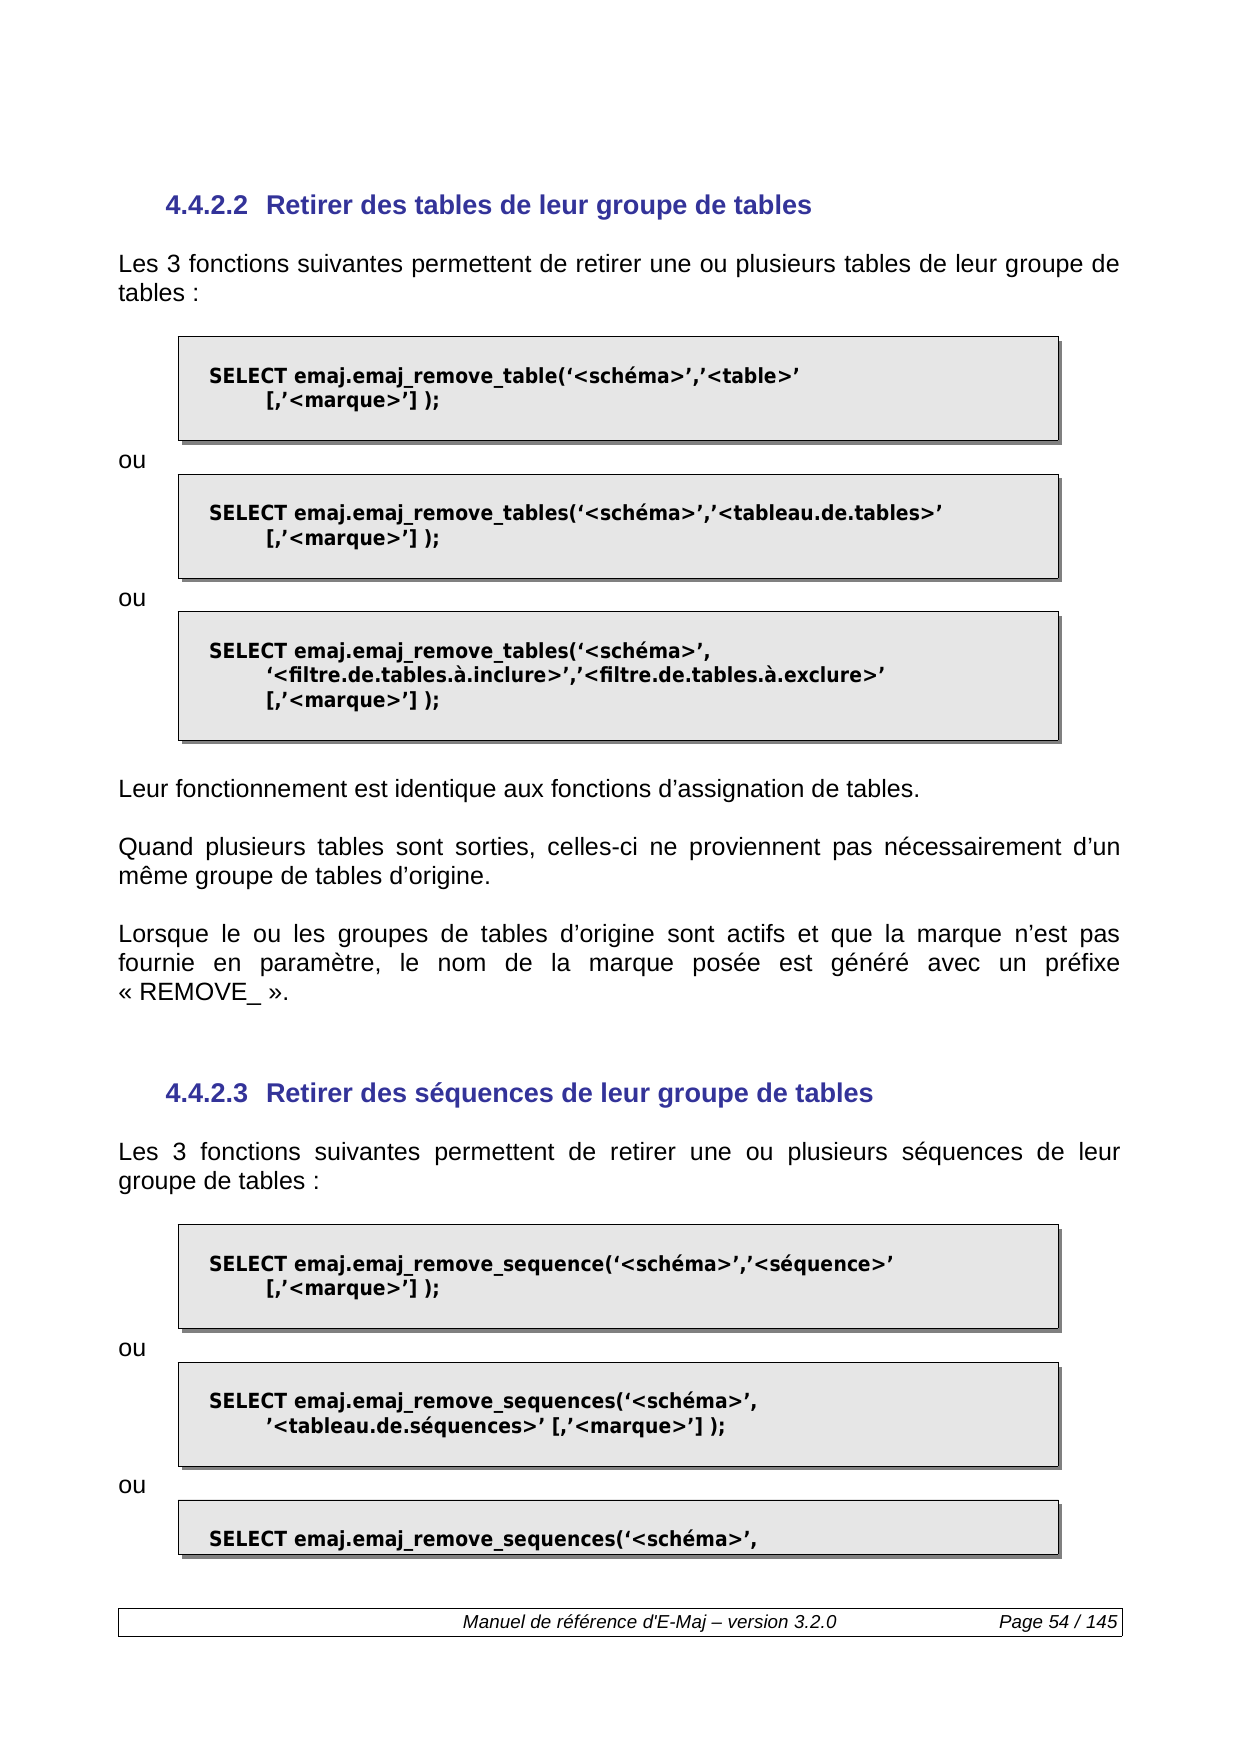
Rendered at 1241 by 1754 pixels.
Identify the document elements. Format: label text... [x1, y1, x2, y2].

text SELECT emaj.emaj_remove_tables(‘<schéma>’,’<tableau.de.tables>’ [179, 498, 1058, 523]
text [,’<marque>’] ); [179, 523, 1058, 547]
text ou [118, 582, 1122, 611]
text SELECT emaj.emaj_remove_tables(‘<schéma>’, [179, 636, 1058, 660]
subtitle Retirer des tables de leur groupe de tables [165, 189, 1122, 220]
text SELECT emaj.emaj_remove_table(‘<schéma>’,’<table>’ [179, 361, 1058, 385]
text Lorsque le ou les groupes de tables d’origine sont actifs et que la marque n’est pas fournie en paramètre, le nom de la marque posée est généré avec un préfixe « REMOVE_ ». [118, 919, 1122, 1006]
subtitle Retirer des séquences de leur groupe de tables [165, 1077, 1122, 1108]
text ‘<filtre.de.tables.à.inclure>’,’<filtre.de.tables.à.exclure>’ [179, 660, 1058, 685]
text SELECT emaj.emaj_remove_sequence(‘<schéma>’,’<séquence>’ [179, 1248, 1058, 1273]
text SELECT emaj.emaj_remove_sequences(‘<schéma>’, [179, 1524, 1058, 1554]
text [,’<marque>’] ); [179, 1273, 1058, 1297]
text SELECT emaj.emaj_remove_sequences(‘<schéma>’, [179, 1386, 1058, 1411]
text Les 3 fonctions suivantes permettent de retirer une ou plusieurs séquences de leur groupe de tables : [118, 1137, 1122, 1195]
text Quand plusieurs tables sont sorties, celles-ci ne proviennent pas nécessairement d’un même groupe de tables d’origine. [118, 832, 1122, 890]
text ou [118, 1333, 1122, 1362]
text ou [118, 445, 1122, 474]
text Les 3 fonctions suivantes permettent de retirer une ou plusieurs tables de leur groupe de tables : [118, 249, 1122, 307]
text [,’<marque>’] ); [179, 385, 1058, 409]
text ’<tableau.de.séquences>’ [,’<marque>’] ); [179, 1411, 1058, 1435]
text ou [118, 1470, 1122, 1499]
text Leur fonctionnement est identique aux fonctions d’assignation de tables. [118, 774, 1122, 803]
text [,’<marque>’] ); [179, 685, 1058, 709]
